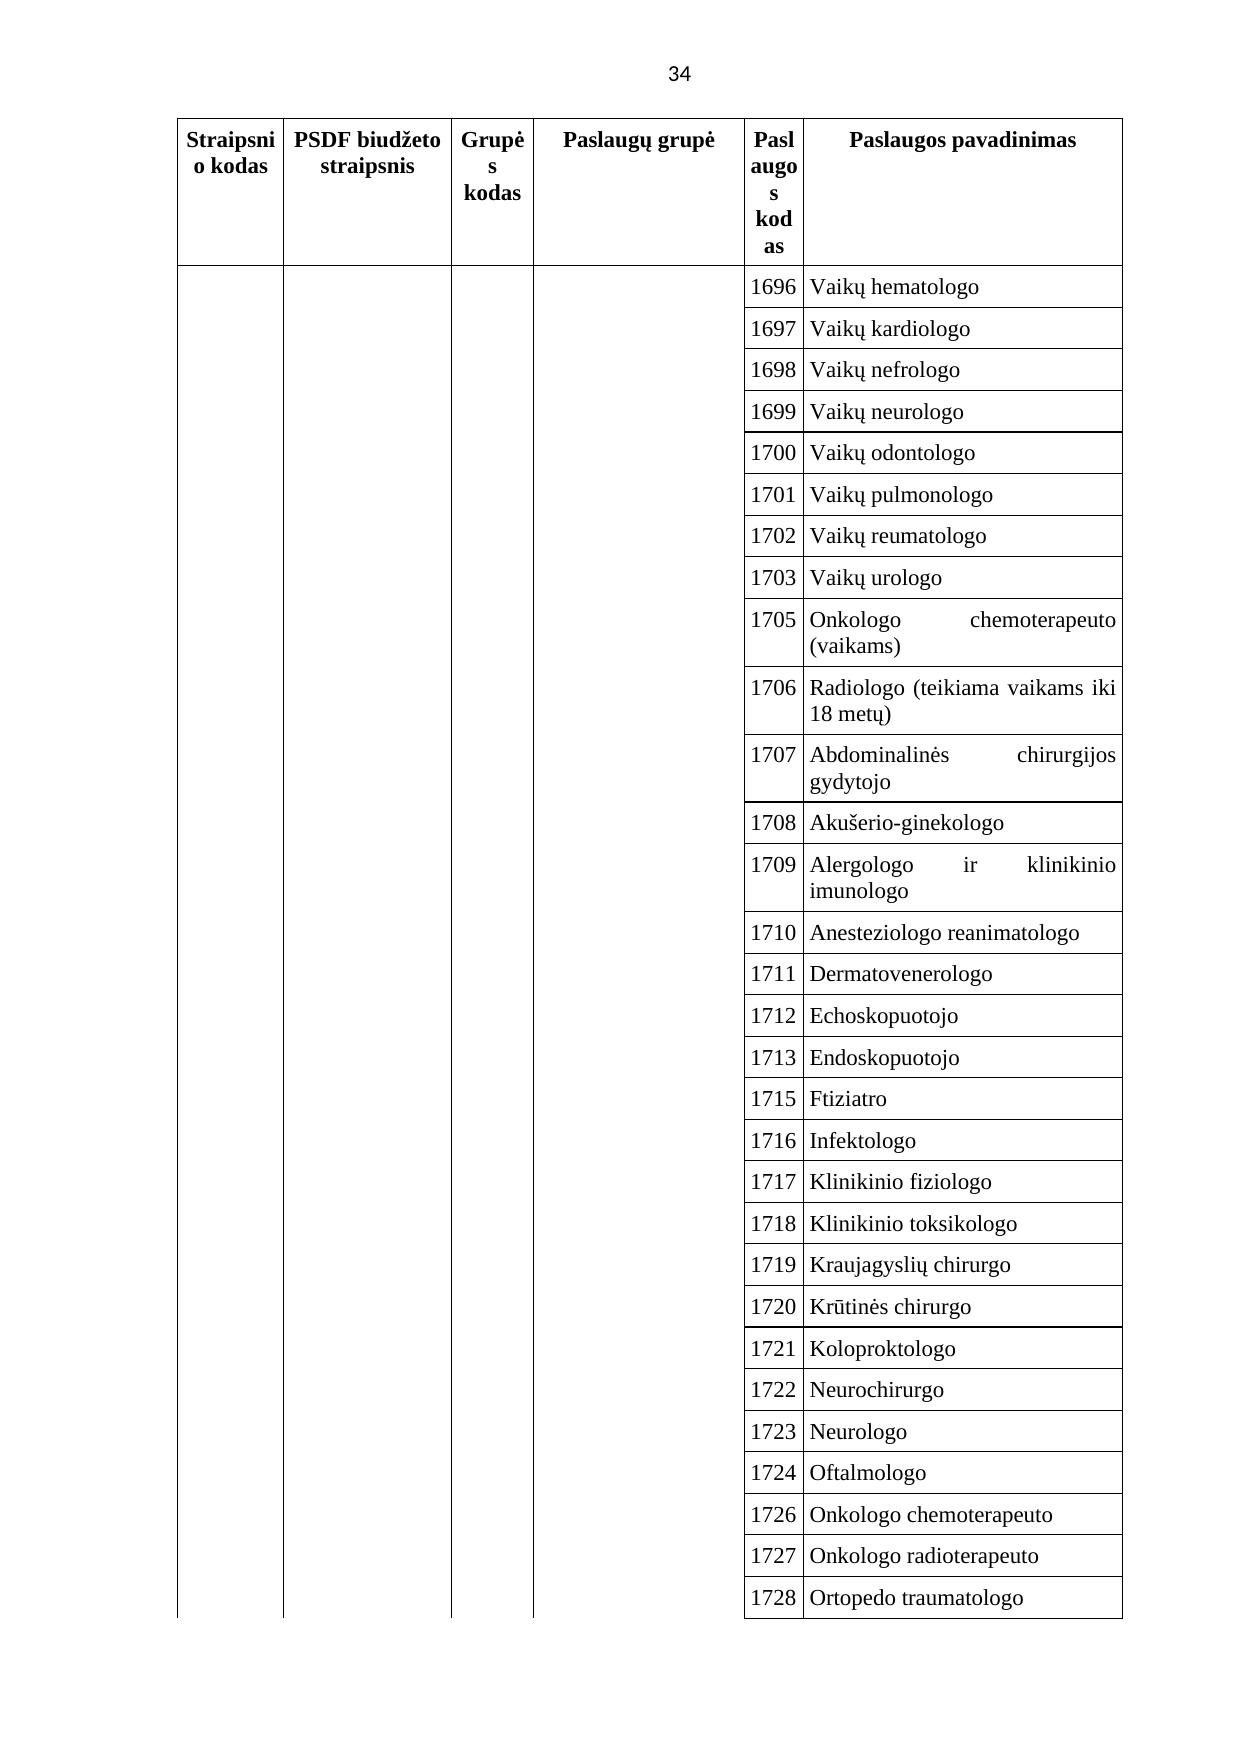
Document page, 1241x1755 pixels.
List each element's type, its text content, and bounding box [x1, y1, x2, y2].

table_cell [284, 1326, 451, 1368]
table_cell [452, 911, 533, 952]
table_cell Endoskopuotojo [804, 1037, 1122, 1077]
table_cell [534, 556, 744, 598]
table_cell Vaikų nefrologo [804, 349, 1122, 390]
table_cell [284, 1285, 451, 1326]
table_cell 1700 [745, 433, 803, 473]
table_cell [178, 843, 283, 911]
table_cell Vaikų kardiologo [804, 308, 1122, 348]
table_cell [284, 666, 451, 733]
table_cell 1723 [745, 1411, 803, 1451]
table_header Paslaugos pavadinimas [804, 119, 1122, 265]
table_cell [178, 1243, 283, 1285]
table_cell [452, 307, 533, 348]
table_cell Oftalmologo [804, 1452, 1122, 1493]
table_cell [178, 1493, 283, 1534]
table_cell [284, 734, 451, 801]
table_cell [284, 1576, 451, 1617]
table_header Grupės kodas [452, 119, 533, 265]
table_cell [534, 911, 744, 952]
table_cell Abdominalinės chirurgijos gydytojo [804, 735, 1122, 801]
table_cell Vaikų pulmonologo [804, 474, 1122, 514]
table_cell 1698 [745, 349, 803, 390]
table_cell [178, 1077, 283, 1119]
table_cell 1697 [745, 308, 803, 348]
table_cell Vaikų odontologo [804, 433, 1122, 473]
table_cell 1717 [745, 1161, 803, 1202]
table_cell [284, 598, 451, 666]
table_cell Dermatovenerologo [804, 954, 1122, 994]
table_cell [178, 1036, 283, 1077]
table_cell [534, 734, 744, 801]
table_cell [284, 266, 451, 307]
table_cell [284, 843, 451, 911]
table_cell 1703 [745, 557, 803, 598]
table_cell [534, 390, 744, 431]
table_cell Onkologo chemoterapeuto (vaikams) [804, 599, 1122, 666]
table_cell [534, 1285, 744, 1326]
table_cell [534, 1077, 744, 1119]
table_cell [178, 307, 283, 348]
table_cell [534, 1036, 744, 1077]
table_cell [178, 1119, 283, 1160]
table_cell 1720 [745, 1286, 803, 1326]
table_cell [178, 1534, 283, 1576]
table_cell [452, 1160, 533, 1202]
table_cell 1710 [745, 912, 803, 952]
table_cell 1711 [745, 954, 803, 994]
table_cell [178, 1410, 283, 1451]
table_cell [534, 1534, 744, 1576]
table_cell Neurologo [804, 1411, 1122, 1451]
table_cell [452, 556, 533, 598]
table_cell 1728 [745, 1577, 803, 1617]
table_cell [534, 598, 744, 666]
table_cell Klinikinio toksikologo [804, 1203, 1122, 1243]
table_cell [452, 1119, 533, 1160]
table_cell [534, 1576, 744, 1617]
table_cell [178, 266, 283, 307]
table_cell Klinikinio fiziologo [804, 1161, 1122, 1202]
table_cell [284, 801, 451, 843]
table_cell [284, 1410, 451, 1451]
table_cell [178, 1576, 283, 1617]
table_header Paslaugų grupė [534, 119, 744, 265]
table_cell Krūtinės chirurgo [804, 1286, 1122, 1326]
table_cell [284, 1119, 451, 1160]
table_cell [178, 431, 283, 473]
table_cell [452, 1326, 533, 1368]
table_header Straipsnio kodas [178, 119, 283, 265]
table_cell [178, 598, 283, 666]
table_cell [534, 266, 744, 307]
table_cell [452, 1493, 533, 1534]
table_cell [284, 390, 451, 431]
table_cell 1716 [745, 1120, 803, 1160]
table_cell [534, 1119, 744, 1160]
table_cell [284, 911, 451, 952]
table_cell [534, 801, 744, 843]
table_cell [534, 1493, 744, 1534]
table_cell [452, 801, 533, 843]
table_cell [284, 1202, 451, 1243]
table_cell Radiologo (teikiama vaikams iki 18 metų) [804, 667, 1122, 733]
table_cell [284, 1368, 451, 1409]
table_cell [178, 1368, 283, 1409]
table_cell [452, 1368, 533, 1409]
table_cell [452, 1534, 533, 1576]
table_cell Echoskopuotojo [804, 995, 1122, 1036]
table_cell [178, 1326, 283, 1368]
table_cell [284, 307, 451, 348]
table_cell [534, 1160, 744, 1202]
table_cell [178, 734, 283, 801]
table_cell [534, 1202, 744, 1243]
table_cell 1724 [745, 1452, 803, 1493]
table_cell 1713 [745, 1037, 803, 1077]
table_cell [178, 911, 283, 952]
table_cell [452, 666, 533, 733]
table_cell Onkologo radioterapeuto [804, 1535, 1122, 1576]
table_cell Kraujagyslių chirurgo [804, 1244, 1122, 1285]
table_cell [452, 843, 533, 911]
table_cell [452, 1576, 533, 1617]
table_cell [452, 390, 533, 431]
table_cell [284, 1534, 451, 1576]
table_cell [284, 515, 451, 556]
table_cell 1707 [745, 735, 803, 801]
table_cell [534, 1368, 744, 1409]
table_cell [284, 473, 451, 514]
table_cell [452, 1036, 533, 1077]
table_cell 1715 [745, 1078, 803, 1119]
table_cell Koloproktologo [804, 1328, 1122, 1368]
table_cell [452, 1077, 533, 1119]
table_cell [452, 1285, 533, 1326]
table_cell Infektologo [804, 1120, 1122, 1160]
table_cell [284, 431, 451, 473]
table_cell [452, 734, 533, 801]
table_cell [452, 266, 533, 307]
table_cell Vaikų neurologo [804, 391, 1122, 431]
table_cell 1701 [745, 474, 803, 514]
table_cell Anesteziologo reanimatologo [804, 912, 1122, 952]
table_cell 1722 [745, 1369, 803, 1409]
table_cell [178, 953, 283, 994]
table_cell [452, 953, 533, 994]
table_cell Akušerio-ginekologo [804, 803, 1122, 843]
table_cell [452, 1243, 533, 1285]
table_cell Neurochirurgo [804, 1369, 1122, 1409]
table_cell 1721 [745, 1328, 803, 1368]
table_cell [452, 1202, 533, 1243]
table_cell 1705 [745, 599, 803, 666]
table_cell [178, 515, 283, 556]
table_cell [534, 1451, 744, 1493]
table_cell [534, 473, 744, 514]
table_cell [178, 556, 283, 598]
table_cell [452, 994, 533, 1036]
table_cell [284, 1451, 451, 1493]
table_cell [178, 1160, 283, 1202]
table_cell 1699 [745, 391, 803, 431]
table_cell 1702 [745, 516, 803, 556]
table_cell [452, 348, 533, 390]
table_cell Ortopedo traumatologo [804, 1577, 1122, 1617]
table_cell [534, 953, 744, 994]
table_cell 1727 [745, 1535, 803, 1576]
table_cell [284, 348, 451, 390]
table_cell Vaikų reumatologo [804, 516, 1122, 556]
table_cell [178, 1285, 283, 1326]
table_cell [178, 348, 283, 390]
table_cell 1708 [745, 803, 803, 843]
table_cell [284, 1493, 451, 1534]
table_cell [534, 994, 744, 1036]
table_cell [284, 556, 451, 598]
table_cell [452, 431, 533, 473]
table_cell [284, 1243, 451, 1285]
table_cell [284, 1036, 451, 1077]
table_header PSDF biudžeto straipsnis [284, 119, 451, 265]
table_cell [178, 1451, 283, 1493]
table_cell Vaikų urologo [804, 557, 1122, 598]
table_cell [534, 348, 744, 390]
table_cell [178, 666, 283, 733]
table_cell Alergologo ir klinikinio imunologo [804, 844, 1122, 911]
table_cell [178, 994, 283, 1036]
table_cell 1696 [745, 266, 803, 307]
table_cell [178, 1202, 283, 1243]
table_cell [452, 1451, 533, 1493]
table_cell [534, 1243, 744, 1285]
table_cell [534, 515, 744, 556]
table_cell [534, 431, 744, 473]
table_cell 1718 [745, 1203, 803, 1243]
table_cell [534, 843, 744, 911]
table_cell [178, 473, 283, 514]
table_cell [284, 1160, 451, 1202]
table_cell [284, 994, 451, 1036]
table_cell 1712 [745, 995, 803, 1036]
table_cell 1709 [745, 844, 803, 911]
table_cell [178, 801, 283, 843]
table_header Paslaugos kodas [745, 119, 803, 265]
table_cell 1719 [745, 1244, 803, 1285]
table_cell [534, 1410, 744, 1451]
table_cell [452, 473, 533, 514]
table_cell Vaikų hematologo [804, 266, 1122, 307]
table_cell [284, 953, 451, 994]
table_cell Onkologo chemoterapeuto [804, 1494, 1122, 1534]
table_cell Ftiziatro [804, 1078, 1122, 1119]
table_cell [534, 666, 744, 733]
table_cell [452, 515, 533, 556]
table_cell [284, 1077, 451, 1119]
table_cell 1726 [745, 1494, 803, 1534]
table_cell [452, 598, 533, 666]
table_cell [534, 307, 744, 348]
table_cell [534, 1326, 744, 1368]
table_cell [452, 1410, 533, 1451]
table_cell 1706 [745, 667, 803, 733]
table_cell [178, 390, 283, 431]
